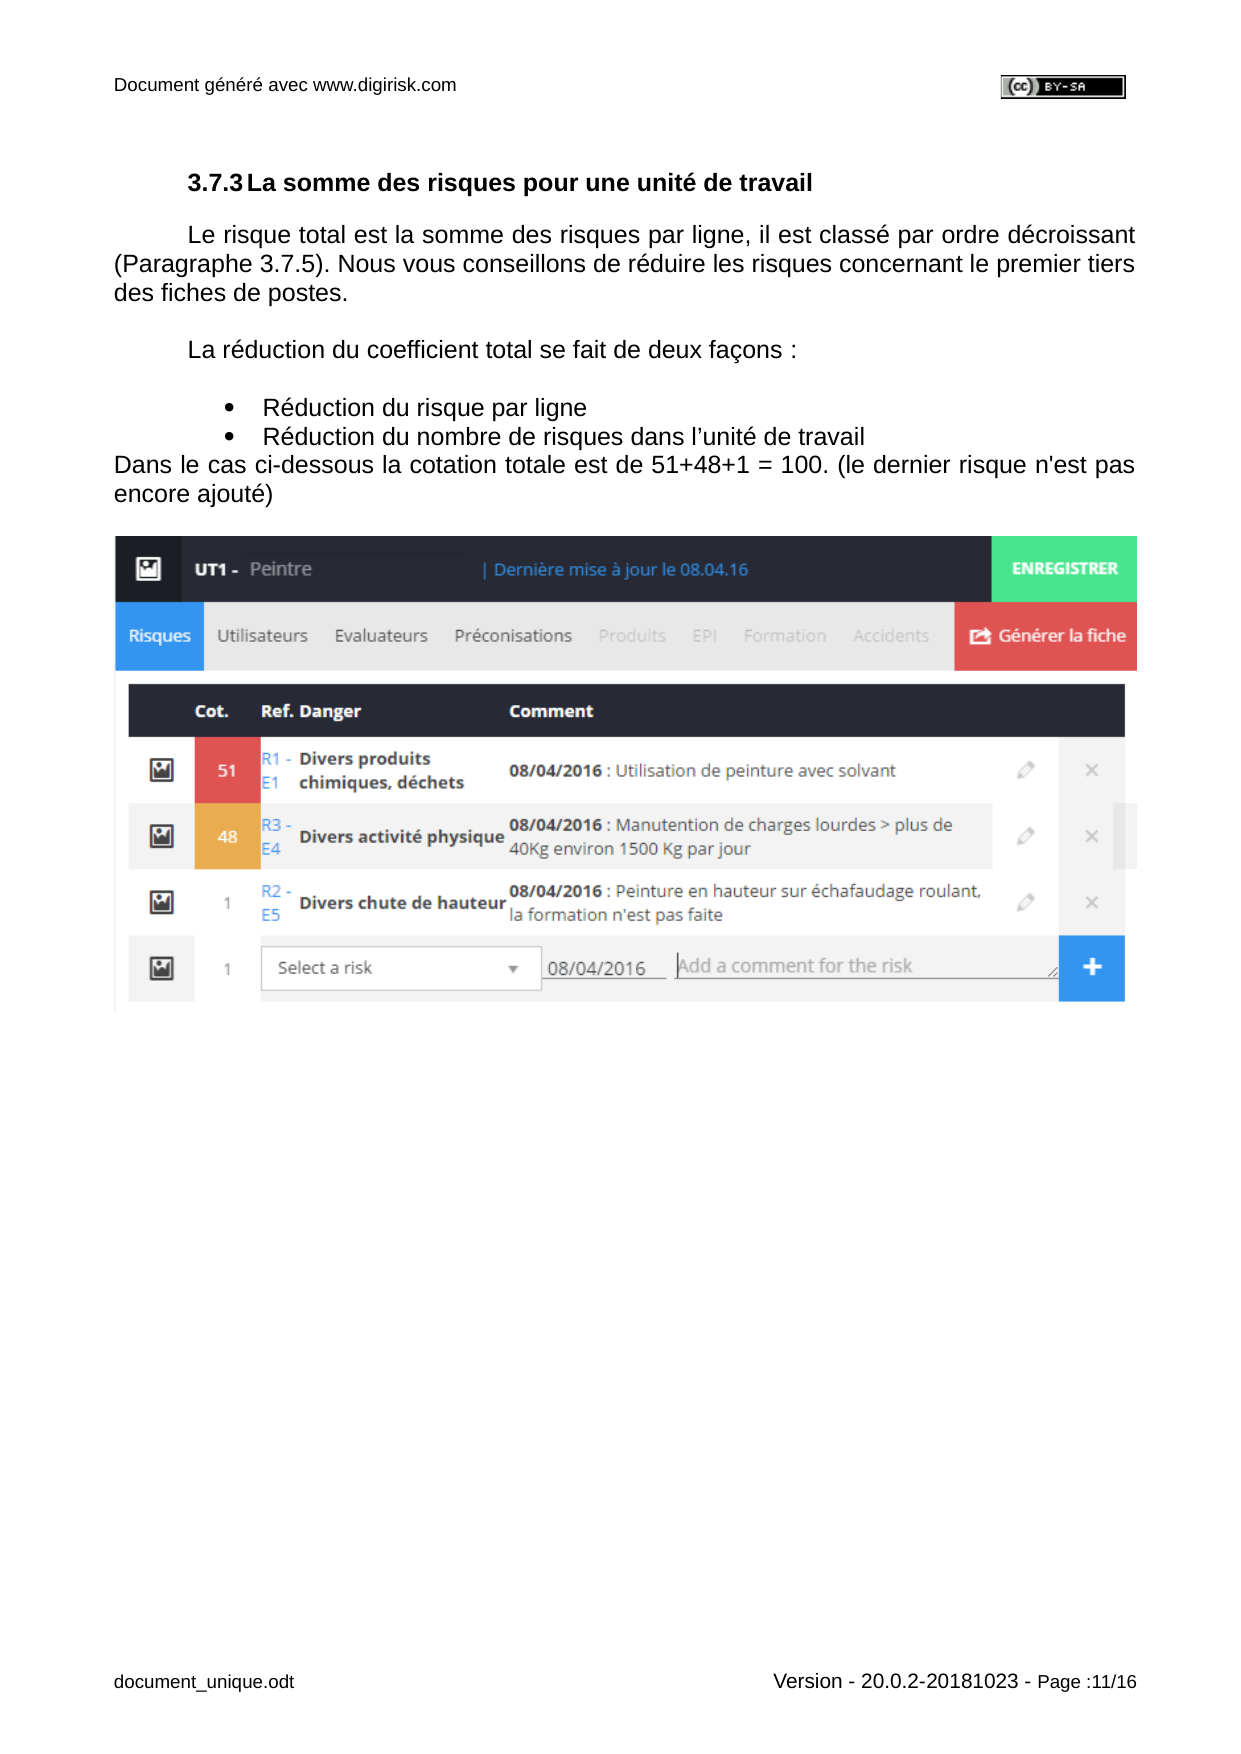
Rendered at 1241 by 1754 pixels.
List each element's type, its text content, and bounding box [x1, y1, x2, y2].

list Réduction du risque par ligne [225, 393, 1137, 421]
text Le risque total est la somme des risques par ligne, il est classé par ordre décroissant (Paragraphe 3.7.5). Nous vous conseillons de réduire les risques concernant le premier tiers des fiches de postes. [114, 220, 1137, 306]
subtitle La somme des risques pour une unité de travail [187, 168, 1137, 196]
text La réduction du coefficient total se fait de deux façons : [114, 335, 1137, 364]
picture [1000, 75, 1126, 99]
picture [113, 536, 1137, 1011]
list Réduction du nombre de risques dans l’unité de travail [225, 421, 1137, 450]
text Dans le cas ci-dessous la cotation totale est de 51+48+1 = 100. (le dernier risque n'est pas encore ajouté) [114, 450, 1137, 508]
